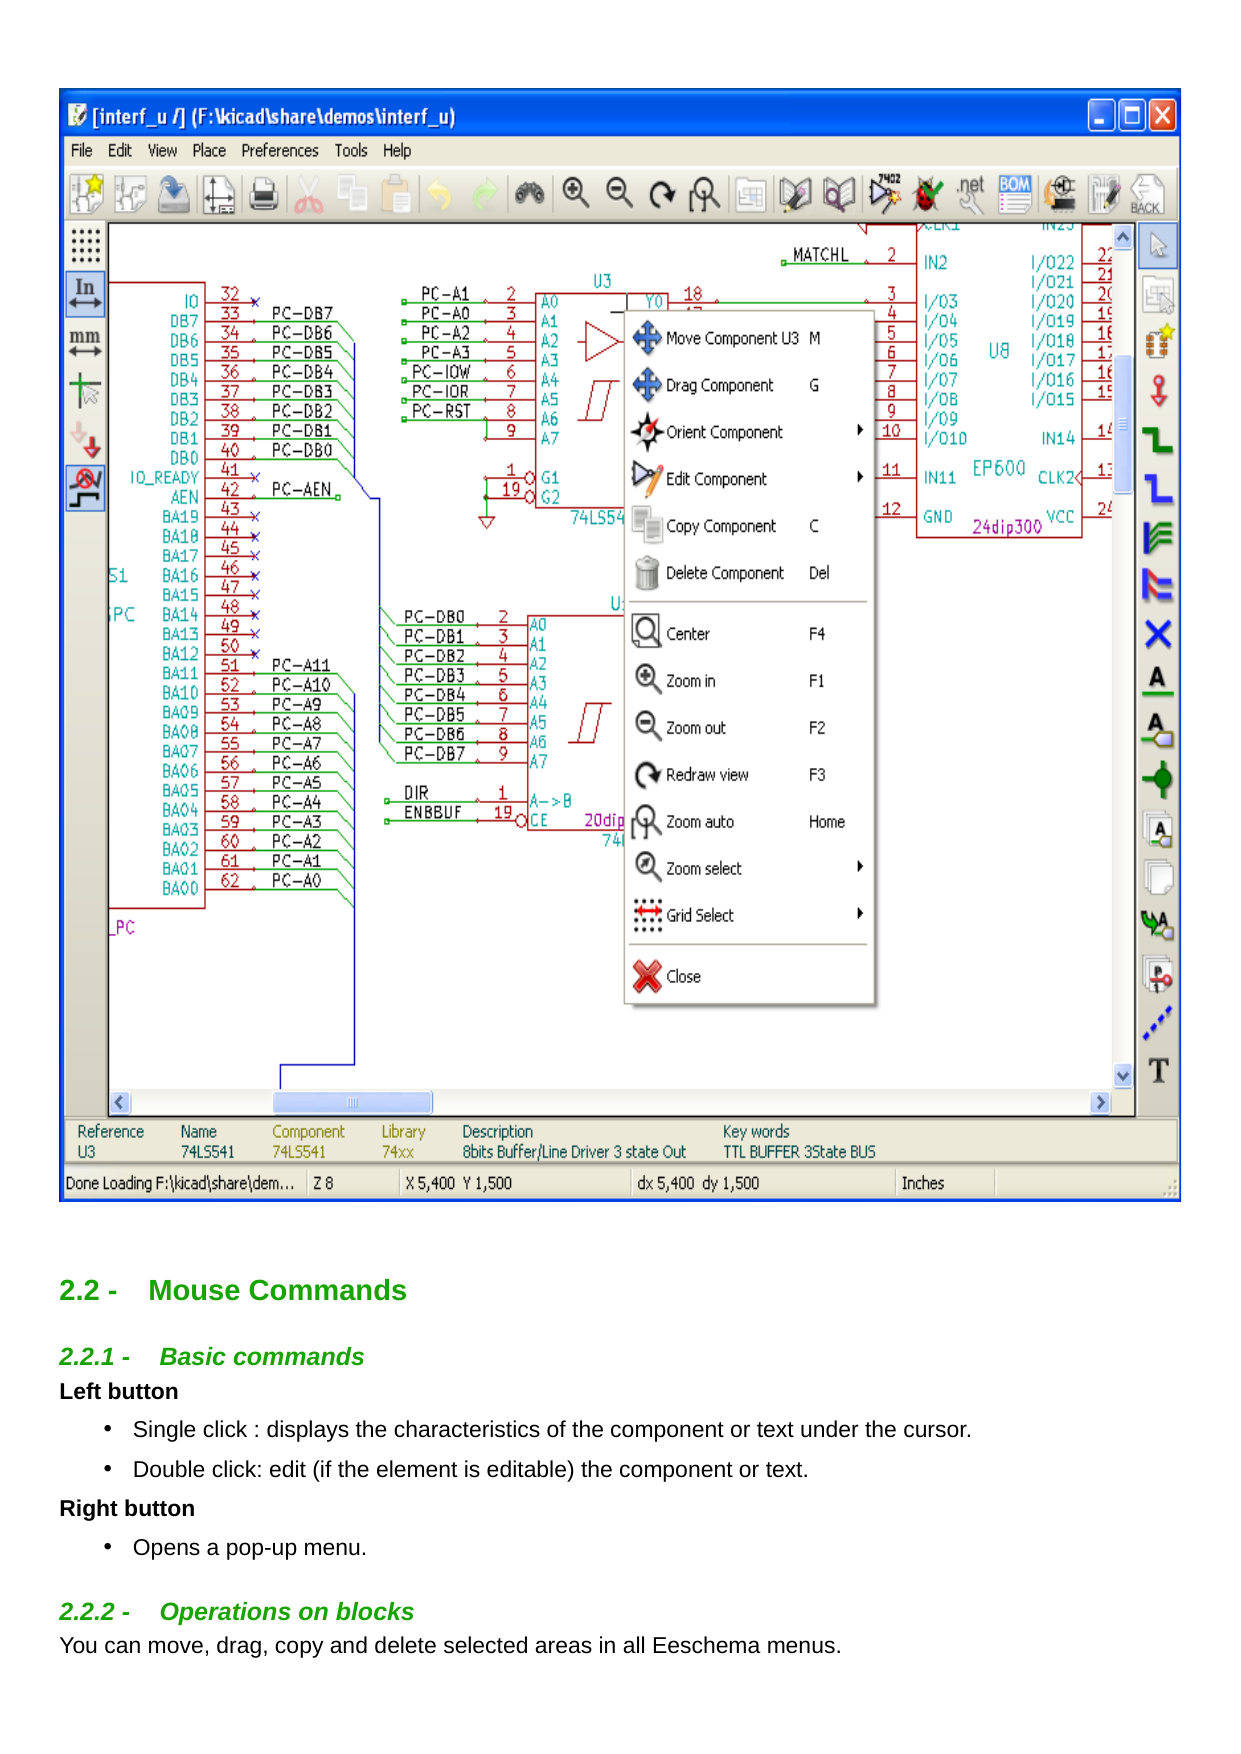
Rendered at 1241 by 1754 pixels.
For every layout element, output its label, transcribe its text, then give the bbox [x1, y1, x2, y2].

text You can move, drag, copy and delete selected areas in all Eeschema menus. [59, 1632, 1181, 1658]
picture [59, 88, 1182, 1202]
subtitle Operations on blocks [59, 1596, 1181, 1625]
text Right button [59, 1495, 1181, 1522]
list Double click: edit (if the element is editable) the component or text. [103, 1456, 1181, 1483]
text Left button [59, 1378, 1181, 1404]
subtitle Basic commands [59, 1342, 1181, 1371]
list Opens a pop-up menu. [103, 1534, 1181, 1561]
subtitle Mouse Commands [59, 1273, 1181, 1307]
list Single click : displays the characteristics of the component or text under the cursor. [103, 1416, 1181, 1443]
